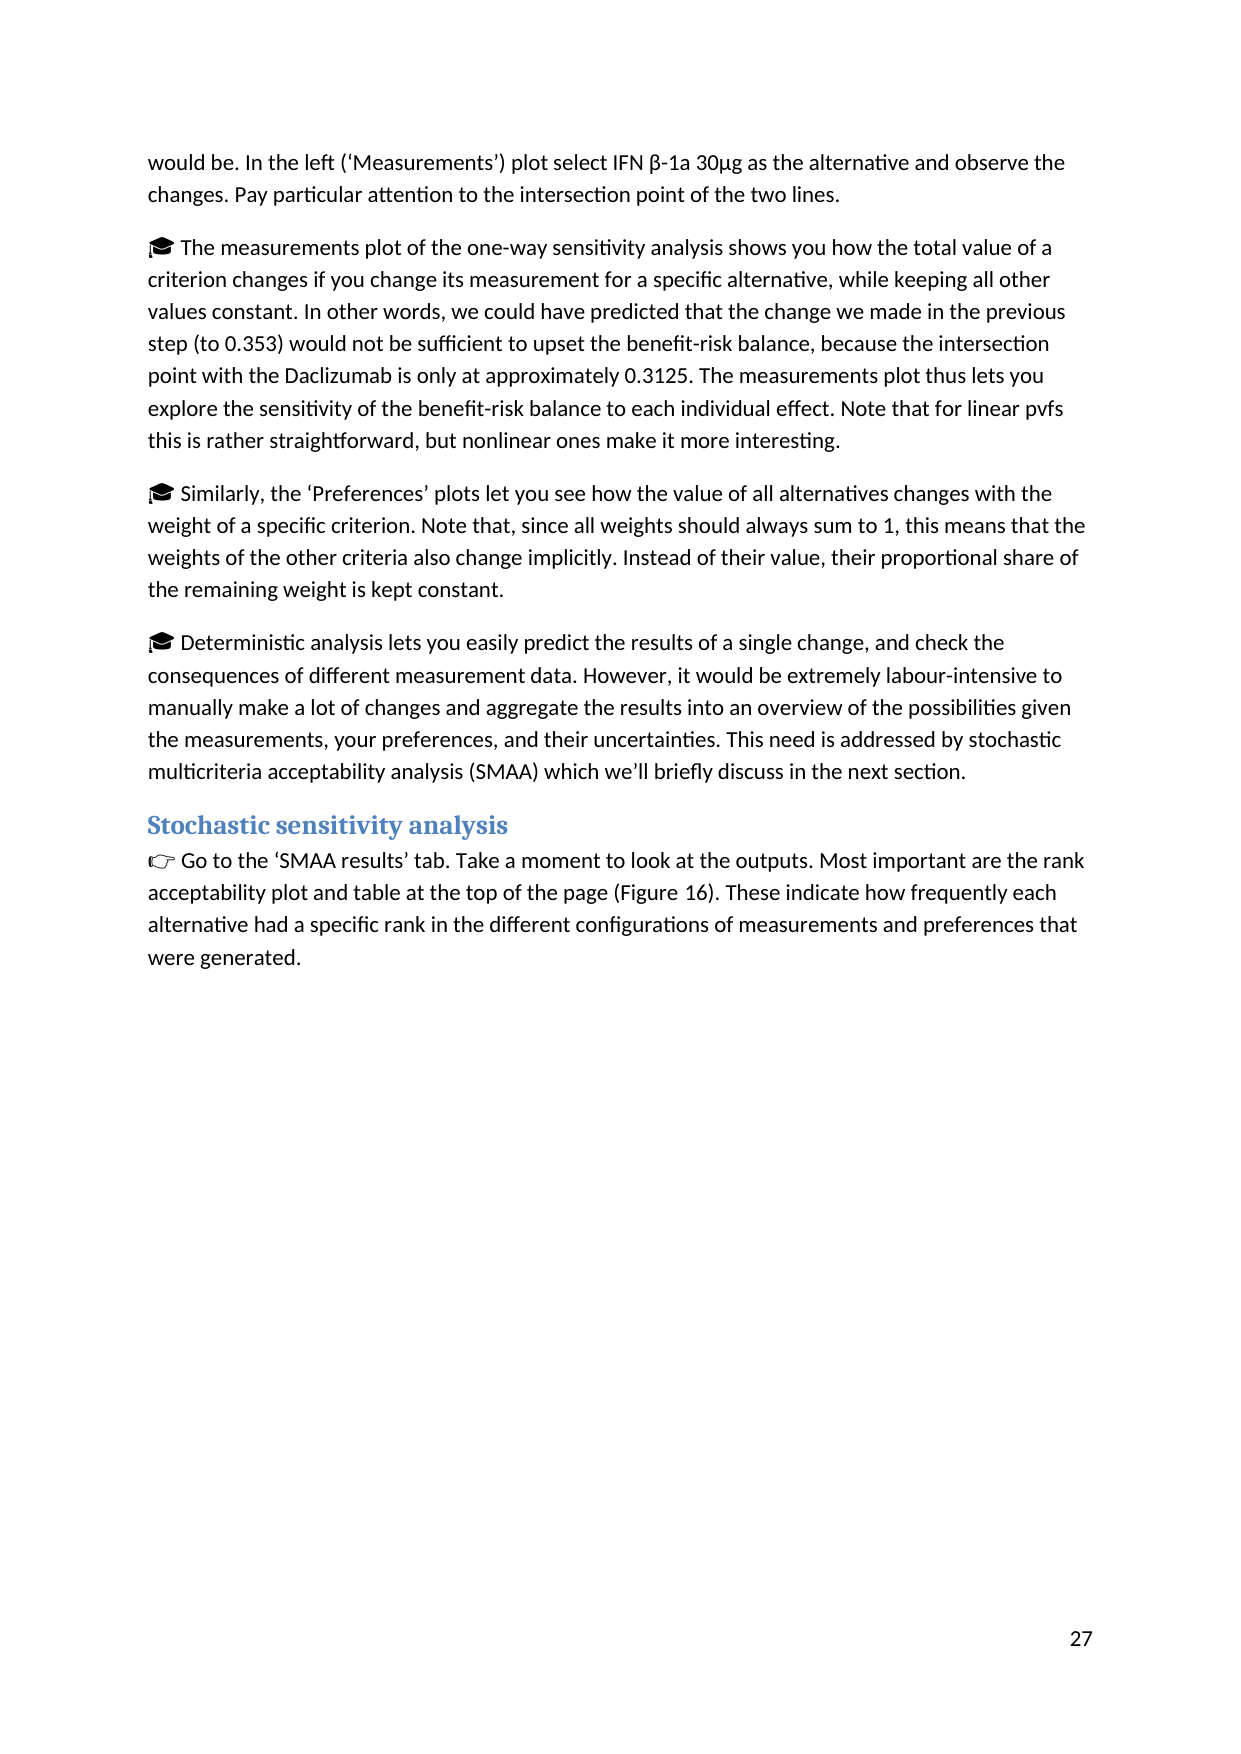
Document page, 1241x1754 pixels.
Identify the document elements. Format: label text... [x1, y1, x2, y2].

text 🎓 Similarly, the ‘Preferences’ plots let you see how the value of all alternatives changes with the weight of a specific criterion. Note that, since all weights should always sum to 1, this means that the weights of the other criteria also change implicitly. Instead of their value, their proportional share of the remaining weight is kept constant. [148, 479, 1093, 603]
text 👉 Go to the ‘SMAA results’ tab. Take a moment to look at the outputs. Most important are the rank acceptability plot and table at the top of the page (Figure 16). These indicate how frequently each alternative had a specific rank in the different configurations of measurements and preferences that were generated. [148, 846, 1093, 971]
text 🎓 The measurements plot of the one-way sensitivity analysis shows you how the total value of a criterion changes if you change its measurement for a specific alternative, while keeping all other values constant. In other words, we could have predicted that the change we made in the previous step (to 0.353) would not be sufficient to upset the benefit-risk balance, because the intersection point with the Daclizumab is only at approximately 0.3125. The measurements plot thus lets you explore the sensitivity of the benefit-risk balance to each individual effect. Note that for linear pvfs this is rather straightforward, but nonlinear ones make it more interesting. [148, 233, 1093, 454]
subtitle Stochastic sensitivity analysis [148, 810, 1093, 841]
text would be. In the left (‘Measurements’) plot select IFN β-1a 30µg as the alternative and observe the changes. Pay particular attention to the intersection point of the two lines. [148, 148, 1093, 208]
text 🎓 Deterministic analysis lets you easily predict the results of a single change, and check the consequences of different measurement data. However, it would be extremely labour-intensive to manually make a lot of changes and aggregate the results into an overview of the possibilities given the measurements, your preferences, and their uncertainties. This need is addressed by stochastic multicriteria acceptability analysis (SMAA) which we’ll briefly discuss in the next section. [148, 628, 1093, 785]
